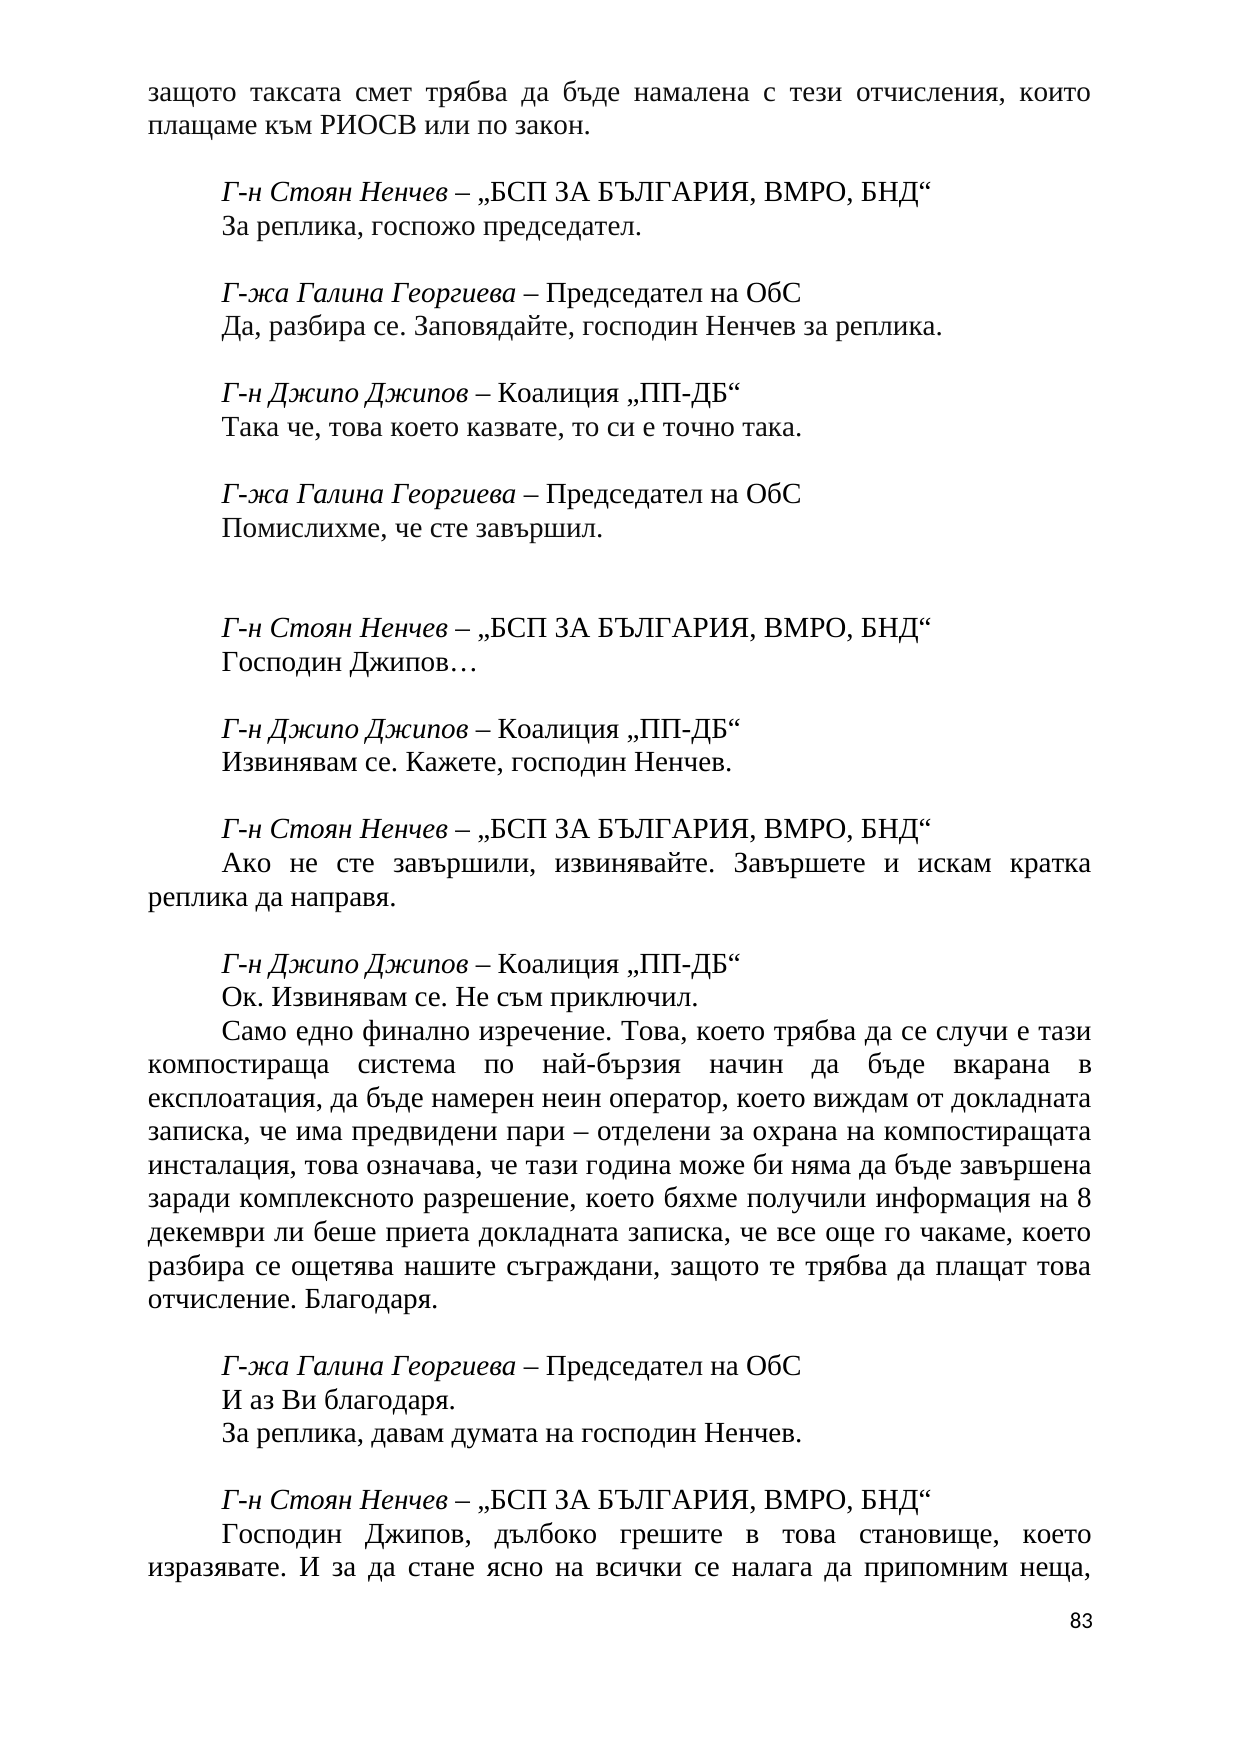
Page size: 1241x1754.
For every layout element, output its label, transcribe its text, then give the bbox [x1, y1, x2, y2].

text За реплика, госпожо председател. [148, 208, 1093, 241]
text Помислихме, че сте завършил. [148, 510, 1093, 543]
text Г-н Джипо Джипов – Коалиция „ПП-ДБ“ [148, 711, 1093, 744]
text Г-н Джипо Джипов – Коалиция „ПП-ДБ“ [148, 946, 1093, 979]
text Господин Джипов… [148, 644, 1093, 677]
text Г-н Стоян Ненчев – „БСП ЗА БЪЛГАРИЯ, ВМРО, БНД“ [148, 610, 1093, 644]
text Ако не сте завършили, извинявайте. Завършете и искам кратка реплика да направя. [148, 845, 1093, 912]
text Г-н Стоян Ненчев – „БСП ЗА БЪЛГАРИЯ, ВМРО, БНД“ [148, 174, 1093, 208]
text Така че, това което казвате, то си е точно така. [148, 409, 1093, 443]
text Г-н Джипо Джипов – Коалиция „ПП-ДБ“ [148, 376, 1093, 409]
text Ок. Извинявам се. Не съм приключил. [148, 979, 1093, 1013]
text Г-н Стоян Ненчев – „БСП ЗА БЪЛГАРИЯ, ВМРО, БНД“ [148, 812, 1093, 845]
text Извинявам се. Кажете, господин Ненчев. [148, 744, 1093, 778]
text Да, разбира се. Заповядайте, господин Ненчев за реплика. [148, 308, 1093, 342]
text Г-жа Галина Георгиева – Председател на ОбС [148, 275, 1093, 308]
text Г-н Стоян Ненчев – „БСП ЗА БЪЛГАРИЯ, ВМРО, БНД“ [148, 1482, 1093, 1516]
text Господин Джипов, дълбоко грешите в това становище, което изразявате. И за да стане ясно на всички се налага да припомним неща, [148, 1516, 1093, 1583]
text Само едно финално изречение. Това, което трябва да се случи е тази компостираща система по най-бързия начин да бъде вкарана в експлоатация, да бъде намерен неин оператор, което виждам от докладната записка, че има предвидени пари – отделени за охрана на компостиращата инсталация, това означава, че тази година може би няма да бъде завършена заради комплексното разрешение, което бяхме получили информация на 8 декември ли беше приета докладната записка, че все още го чакаме, което разбира се ощетява нашите съграждани, защото те трябва да плащат това отчисление. Благодаря. [148, 1013, 1093, 1315]
text защото таксата смет трябва да бъде намалена с тези отчисления, които плащаме към РИОСВ или по закон. [148, 74, 1093, 141]
text Г-жа Галина Георгиева – Председател на ОбС [148, 476, 1093, 510]
text И аз Ви благодаря. [148, 1382, 1093, 1415]
text За реплика, давам думата на господин Ненчев. [148, 1415, 1093, 1449]
text Г-жа Галина Георгиева – Председател на ОбС [148, 1348, 1093, 1382]
